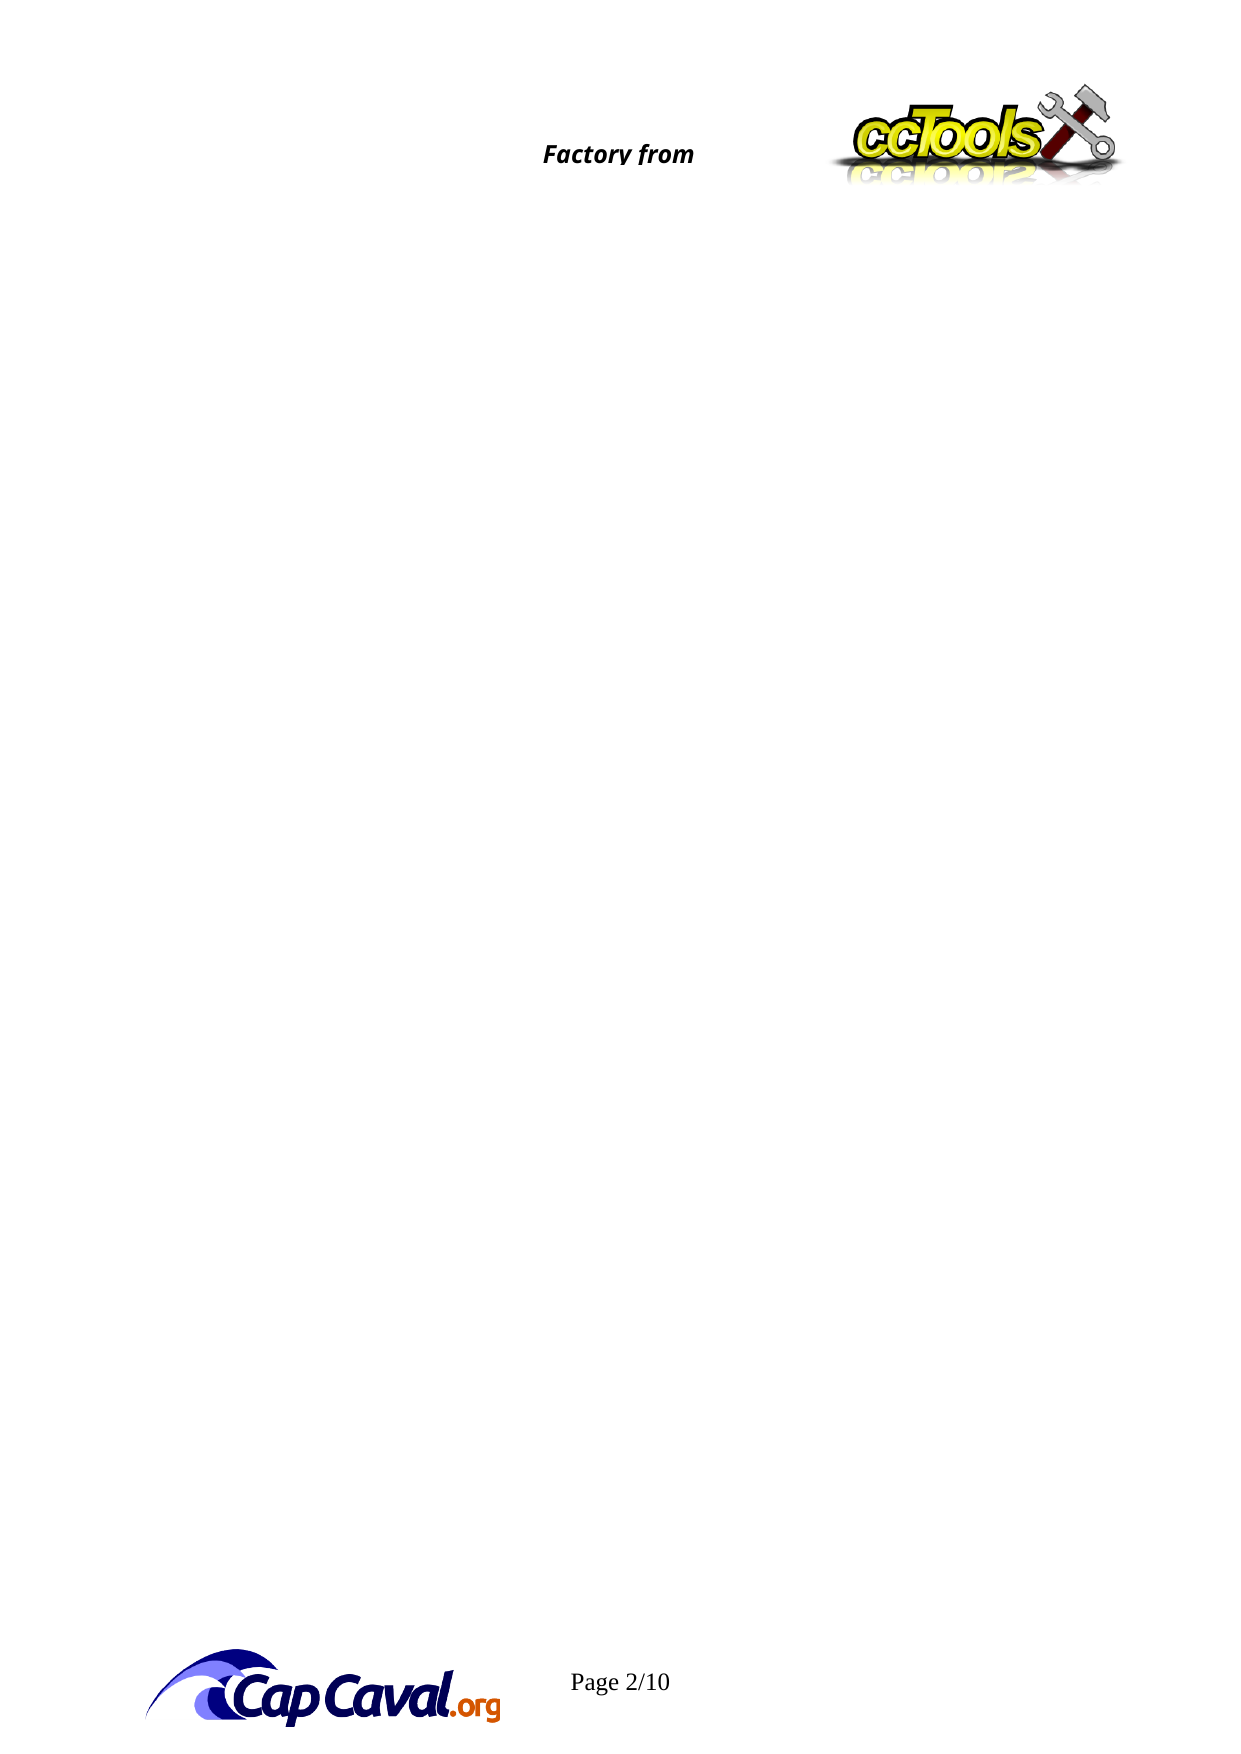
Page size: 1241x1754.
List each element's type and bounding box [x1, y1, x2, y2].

picture [145, 1649, 500, 1727]
picture [822, 79, 1135, 189]
